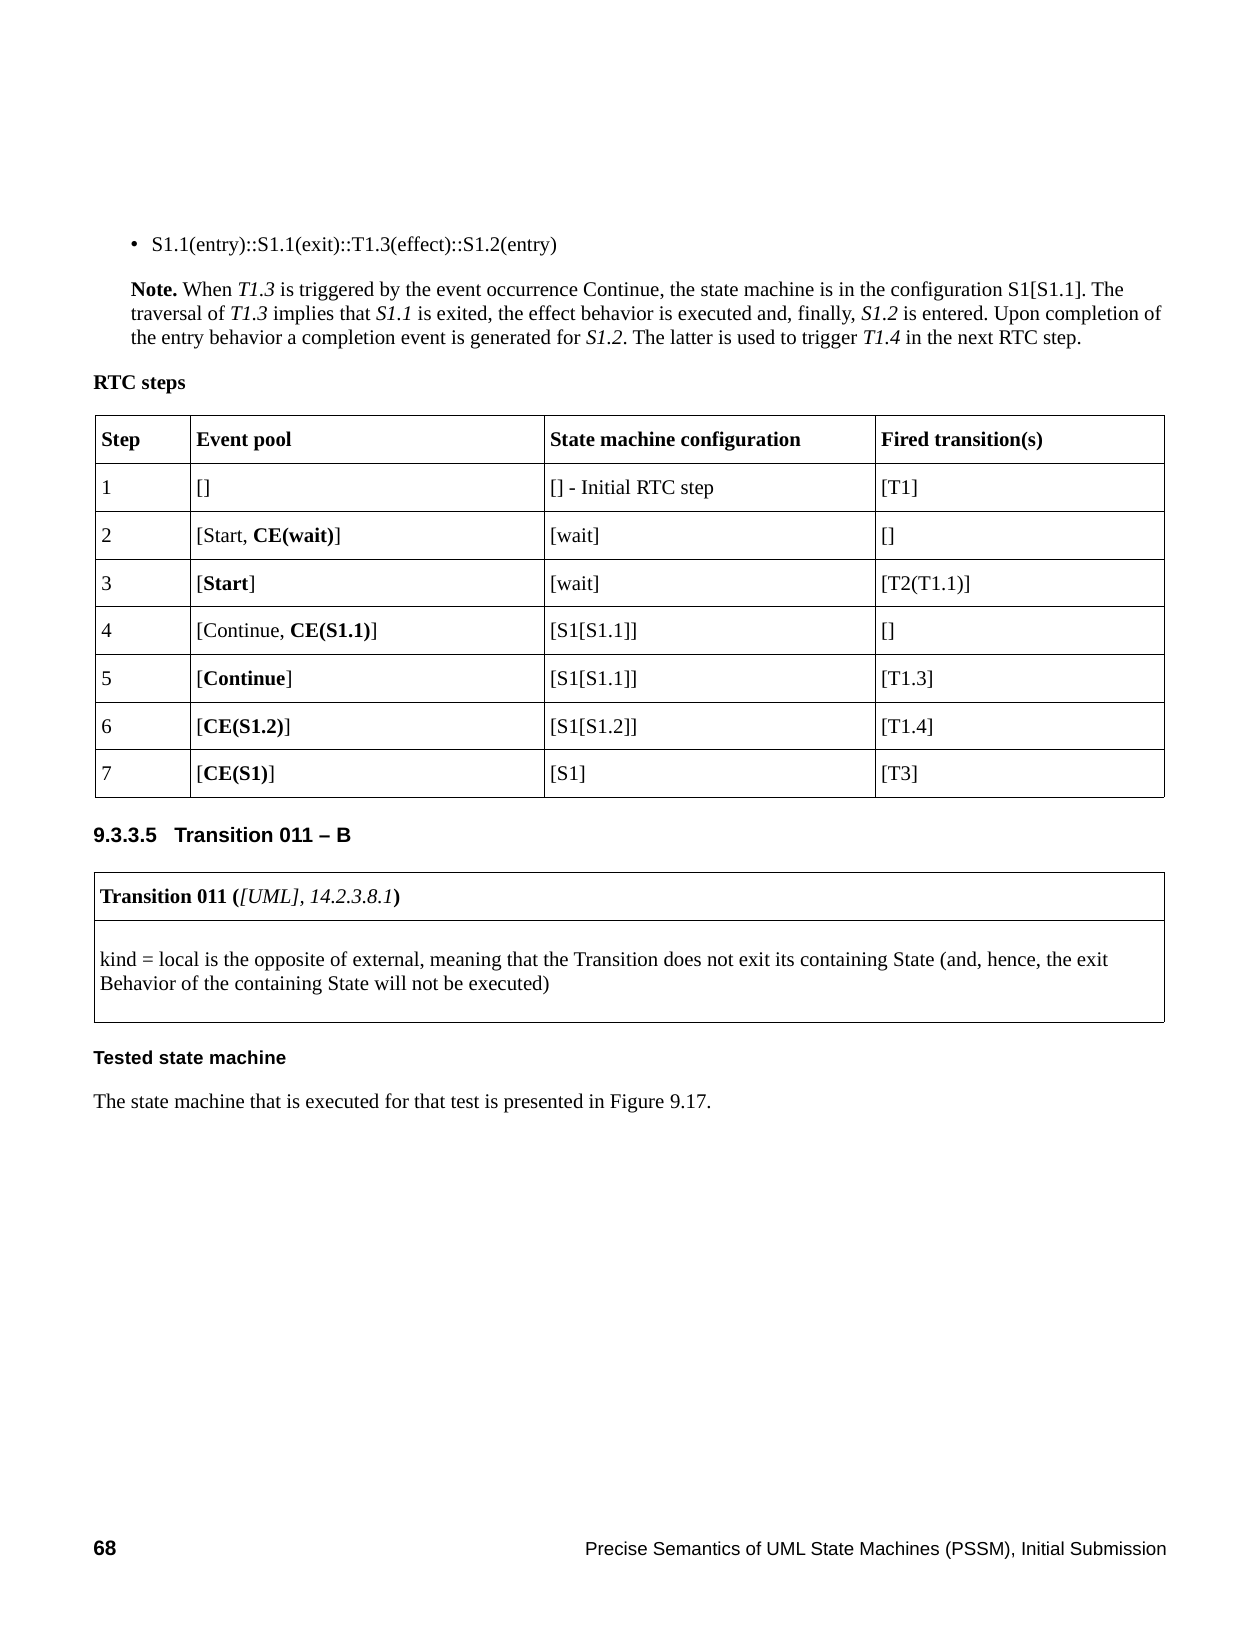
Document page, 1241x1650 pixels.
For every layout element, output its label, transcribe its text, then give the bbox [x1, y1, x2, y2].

table_header Step [96, 416, 190, 463]
table_cell [T2(T1.1)] [876, 560, 1164, 606]
table_cell [T1] [876, 464, 1164, 511]
list S1.1(entry)::S1.1(exit)::T1.3(effect)::S1.2(entry) [131, 231, 1164, 256]
table_cell [Start, CE(wait)] [191, 512, 544, 558]
table_cell 7 [96, 750, 190, 797]
text The state machine that is executed for that test is presented in Figure 9.17. [93, 1089, 1164, 1113]
table_header Transition 011 ([UML], 14.2.3.8.1) [95, 873, 1164, 920]
table_cell 3 [96, 560, 190, 606]
table_cell [CE(S1.2)] [191, 703, 544, 749]
table_header Event pool [191, 416, 544, 463]
table_cell [T3] [876, 750, 1164, 797]
table_cell [] [876, 512, 1164, 558]
table_cell [wait] [545, 560, 875, 606]
table_cell [S1[S1.1]] [545, 607, 875, 654]
table_header Fired transition(s) [876, 416, 1164, 463]
subtitle Tested state machine [93, 1047, 1164, 1068]
table_cell 1 [96, 464, 190, 511]
table_cell [T1.4] [876, 703, 1164, 749]
table_cell 6 [96, 703, 190, 749]
text RTC steps [93, 370, 1164, 394]
table_cell [wait] [545, 512, 875, 558]
table_cell [] [876, 607, 1164, 654]
text Note. When T1.3 is triggered by the event occurrence Continue, the state machine is in the configuration S1[S1.1]. The traversal of T1.3 implies that S1.1 is exited, the effect behavior is executed and, finally, S1.2 is entered. Upon completion of the entry behavior a completion event is generated for S1.2. The latter is used to trigger T1.4 in the next RTC step. [131, 277, 1164, 349]
table_header State machine configuration [545, 416, 875, 463]
table_cell 5 [96, 655, 190, 702]
subtitle Transition 011 – B [93, 822, 1164, 847]
table_cell [S1[S1.1]] [545, 655, 875, 702]
table_cell [CE(S1)] [191, 750, 544, 797]
table_cell 4 [96, 607, 190, 654]
table_cell [] [191, 464, 544, 511]
table_cell 2 [96, 512, 190, 558]
table_cell [S1[S1.2]] [545, 703, 875, 749]
table_cell [] - Initial RTC step [545, 464, 875, 511]
table_cell [Continue, CE(S1.1)] [191, 607, 544, 654]
table_cell [T1.3] [876, 655, 1164, 702]
table_cell [S1] [545, 750, 875, 797]
table_cell kind = local is the opposite of external, meaning that the Transition does not exit its containing State (and, hence, the exit Behavior of the containing State will not be executed) [95, 921, 1164, 1022]
table_cell [Continue] [191, 655, 544, 702]
table_cell [Start] [191, 560, 544, 606]
